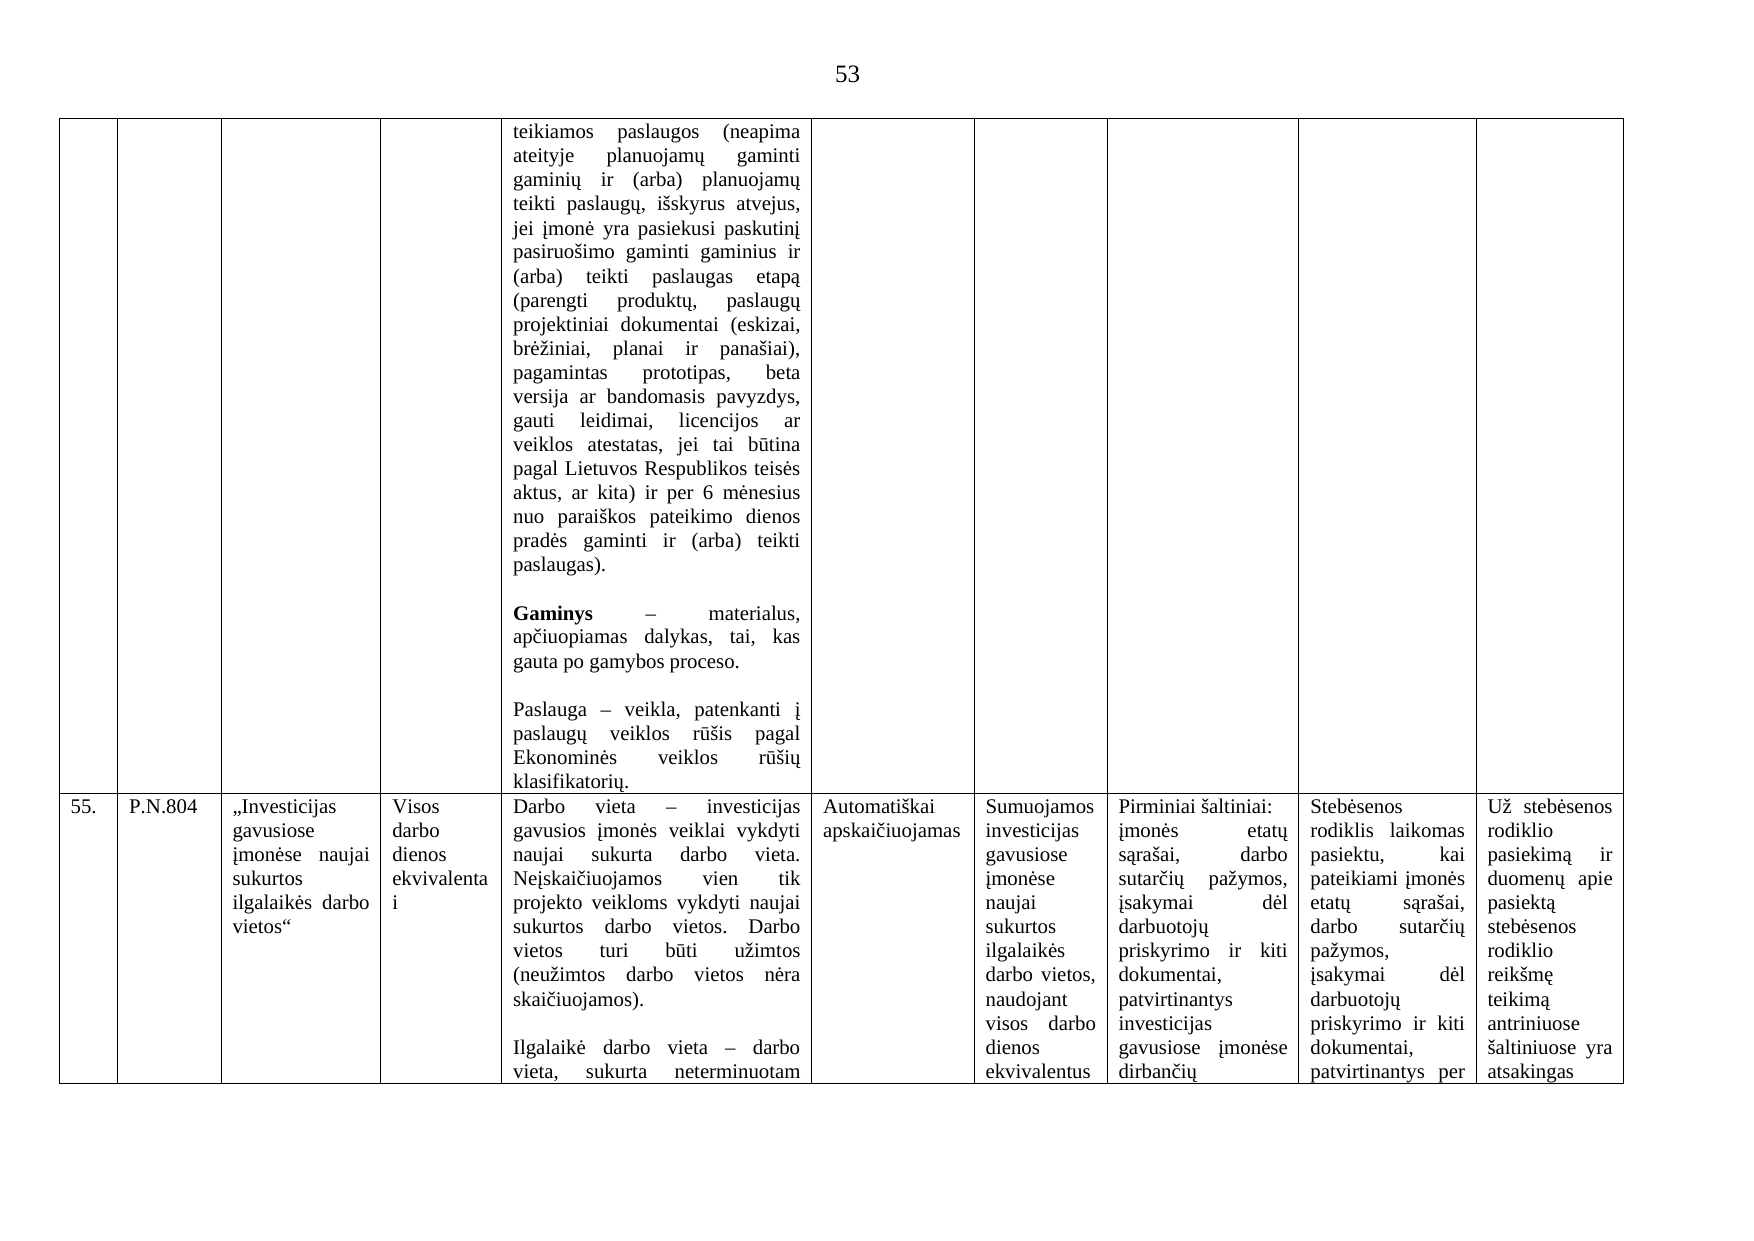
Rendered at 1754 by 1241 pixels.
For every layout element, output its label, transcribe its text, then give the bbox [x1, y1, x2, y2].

table_cell P.N.804 [118, 794, 221, 1083]
table_cell [975, 119, 1107, 793]
table_cell Stebėsenos rodiklis laikomas pasiektu, kai pateikiami įmonės etatų sąrašai, darbo sutarčių pažymos, įsakymai dėl darbuotojų priskyrimo ir kiti dokumentai, patvirtinantys per [1299, 794, 1476, 1083]
table_cell Visos darbo dienos ekvivalentai [381, 794, 501, 1083]
table_cell Pirminiai šaltiniai: įmonės etatų sąrašai, darbo sutarčių pažymos, įsakymai dėl darbuotojų priskyrimo ir kiti dokumentai, patvirtinantys investicijas gavusiose įmonėse dirbančių [1108, 794, 1298, 1083]
table_cell [812, 119, 974, 793]
table_cell Sumuojamos investicijas gavusiose įmonėse naujai sukurtos ilgalaikės darbo vietos, naudojant visos darbo dienos ekvivalentus [975, 794, 1107, 1083]
table_cell Darbo vieta – investicijas gavusios įmonės veiklai vykdyti naujai sukurta darbo vieta. Neįskaičiuojamos vien tik projekto veikloms vykdyti naujai sukurtos darbo vietos. Darbo vietos turi būti užimtos (neužimtos darbo vietos nėra skaičiuojamos). Ilgalaikė darbo vieta – darbo vieta, sukurta neterminuotam [502, 794, 811, 1083]
table_cell [222, 119, 380, 793]
table_cell teikiamos paslaugos (neapima ateityje planuojamų gaminti gaminių ir (arba) planuojamų teikti paslaugų, išskyrus atvejus, jei įmonė yra pasiekusi paskutinį pasiruošimo gaminti gaminius ir (arba) teikti paslaugas etapą (parengti produktų, paslaugų projektiniai dokumentai (eskizai, brėžiniai, planai ir panašiai), pagamintas prototipas, beta versija ar bandomasis pavyzdys, gauti leidimai, licencijos ar veiklos atestatas, jei tai būtina pagal Lietuvos Respublikos teisės aktus, ar kita) ir per 6 mėnesius nuo paraiškos pateikimo dienos pradės gaminti ir (arba) teikti paslaugas). Gaminys – materialus, apčiuopiamas dalykas, tai, kas gauta po gamybos proceso. Paslauga – veikla, patenkanti į paslaugų veiklos rūšis pagal Ekonominės veiklos rūšių klasifikatorių. [502, 119, 811, 793]
table_cell [1299, 119, 1476, 793]
table_cell [60, 119, 117, 793]
table_cell 55. [60, 794, 117, 1083]
table_cell Už stebėsenos rodiklio pasiekimą ir duomenų apie pasiektą stebėsenos rodiklio reikšmę teikimą antriniuose šaltiniuose yra atsakingas [1477, 794, 1623, 1083]
table_cell [118, 119, 221, 793]
table_cell [381, 119, 501, 793]
table_cell [1108, 119, 1298, 793]
table_cell Automatiškai apskaičiuojamas [812, 794, 974, 1083]
table_cell [1477, 119, 1623, 793]
table_cell „Investicijas gavusiose įmonėse naujai sukurtos ilgalaikės darbo vietos“ [222, 794, 380, 1083]
